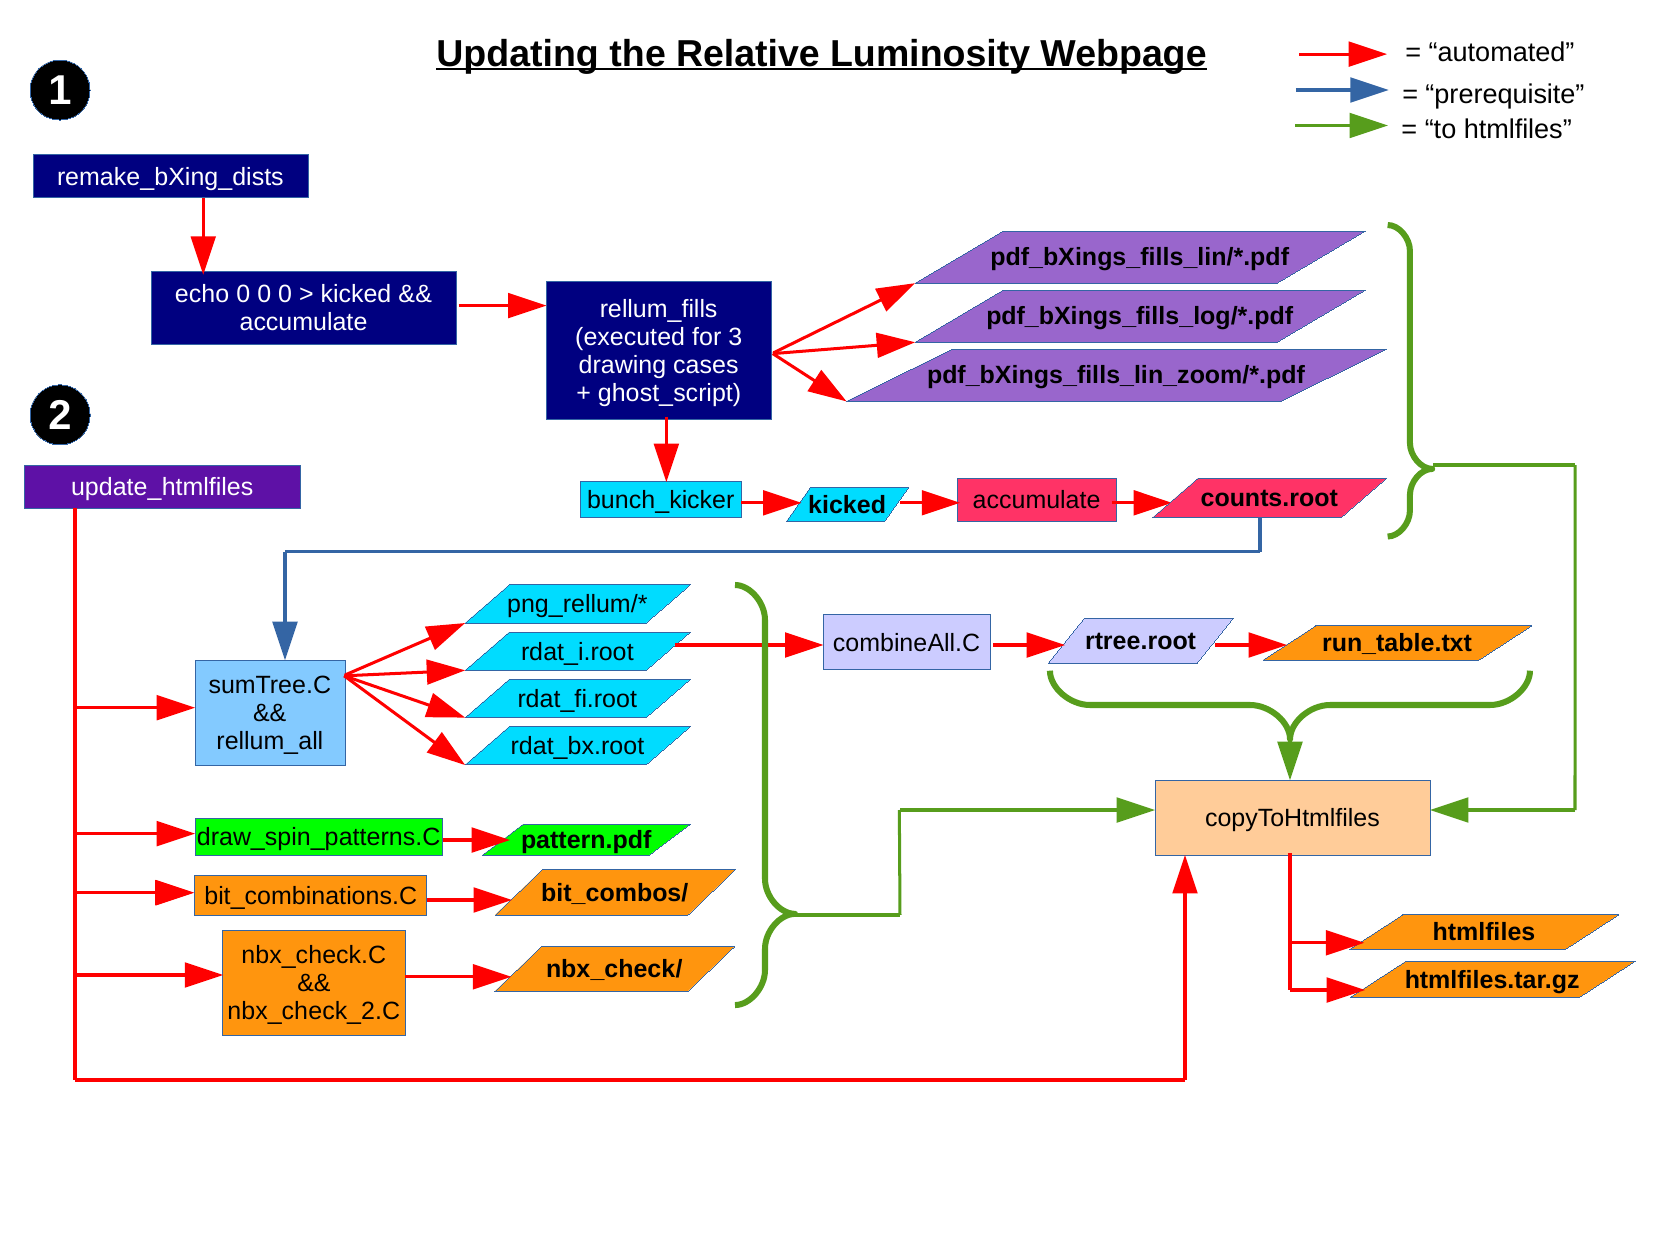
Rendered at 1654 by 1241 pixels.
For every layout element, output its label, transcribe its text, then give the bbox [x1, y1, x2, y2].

text_box remake_bXing_dists [33, 154, 309, 198]
text_box rdat_fi.root [465, 679, 691, 718]
text_box = “automated” [1383, 30, 1594, 71]
text_box pdf_bXings_fills_log/*.pdf [915, 290, 1366, 343]
text_box update_htmlfiles [24, 465, 301, 509]
text_box accumulate [957, 478, 1117, 522]
text_box kicked [786, 487, 909, 522]
text_box htmlfiles.tar.gz [1350, 961, 1636, 998]
text_box Updating the Relative Luminosity Webpage [421, 24, 1232, 82]
text_box bit_combinations.C [194, 875, 427, 916]
text_box rdat_i.root [465, 632, 691, 671]
text_box bunch_kicker [580, 481, 742, 518]
text_box echo 0 0 0 > kicked && accumulate [151, 271, 457, 345]
text_box run_table.txt [1263, 625, 1532, 661]
text_box = “prerequisite” [1380, 71, 1606, 117]
text_box draw_spin_patterns.C [195, 818, 443, 856]
text_box pdf_bXings_fills_lin_zoom/*.pdf [847, 349, 1387, 402]
text_box nbx_check.C && nbx_check_2.C [222, 930, 406, 1036]
text_box bit_combos/ [495, 869, 736, 916]
text_box copyToHtmlfiles [1155, 780, 1431, 856]
text_box counts.root [1152, 478, 1387, 518]
text_box = “to htmlfiles” [1379, 106, 1605, 152]
text_box 2 [30, 384, 91, 445]
text_box png_rellum/* [465, 584, 691, 624]
text_box 1 [30, 60, 91, 121]
text_box pattern.pdf [482, 824, 691, 856]
text_box pdf_bXings_fills_lin/*.pdf [915, 231, 1366, 284]
text_box htmlfiles [1349, 914, 1619, 950]
text_box rellum_fills (executed for 3 drawing cases + ghost_script) [546, 281, 772, 420]
text_box rdat_bx.root [466, 726, 691, 765]
text_box rtree.root [1048, 618, 1234, 664]
text_box nbx_check/ [494, 946, 735, 992]
text_box combineAll.C [823, 614, 991, 670]
text_box sumTree.C && rellum_all [195, 660, 346, 766]
